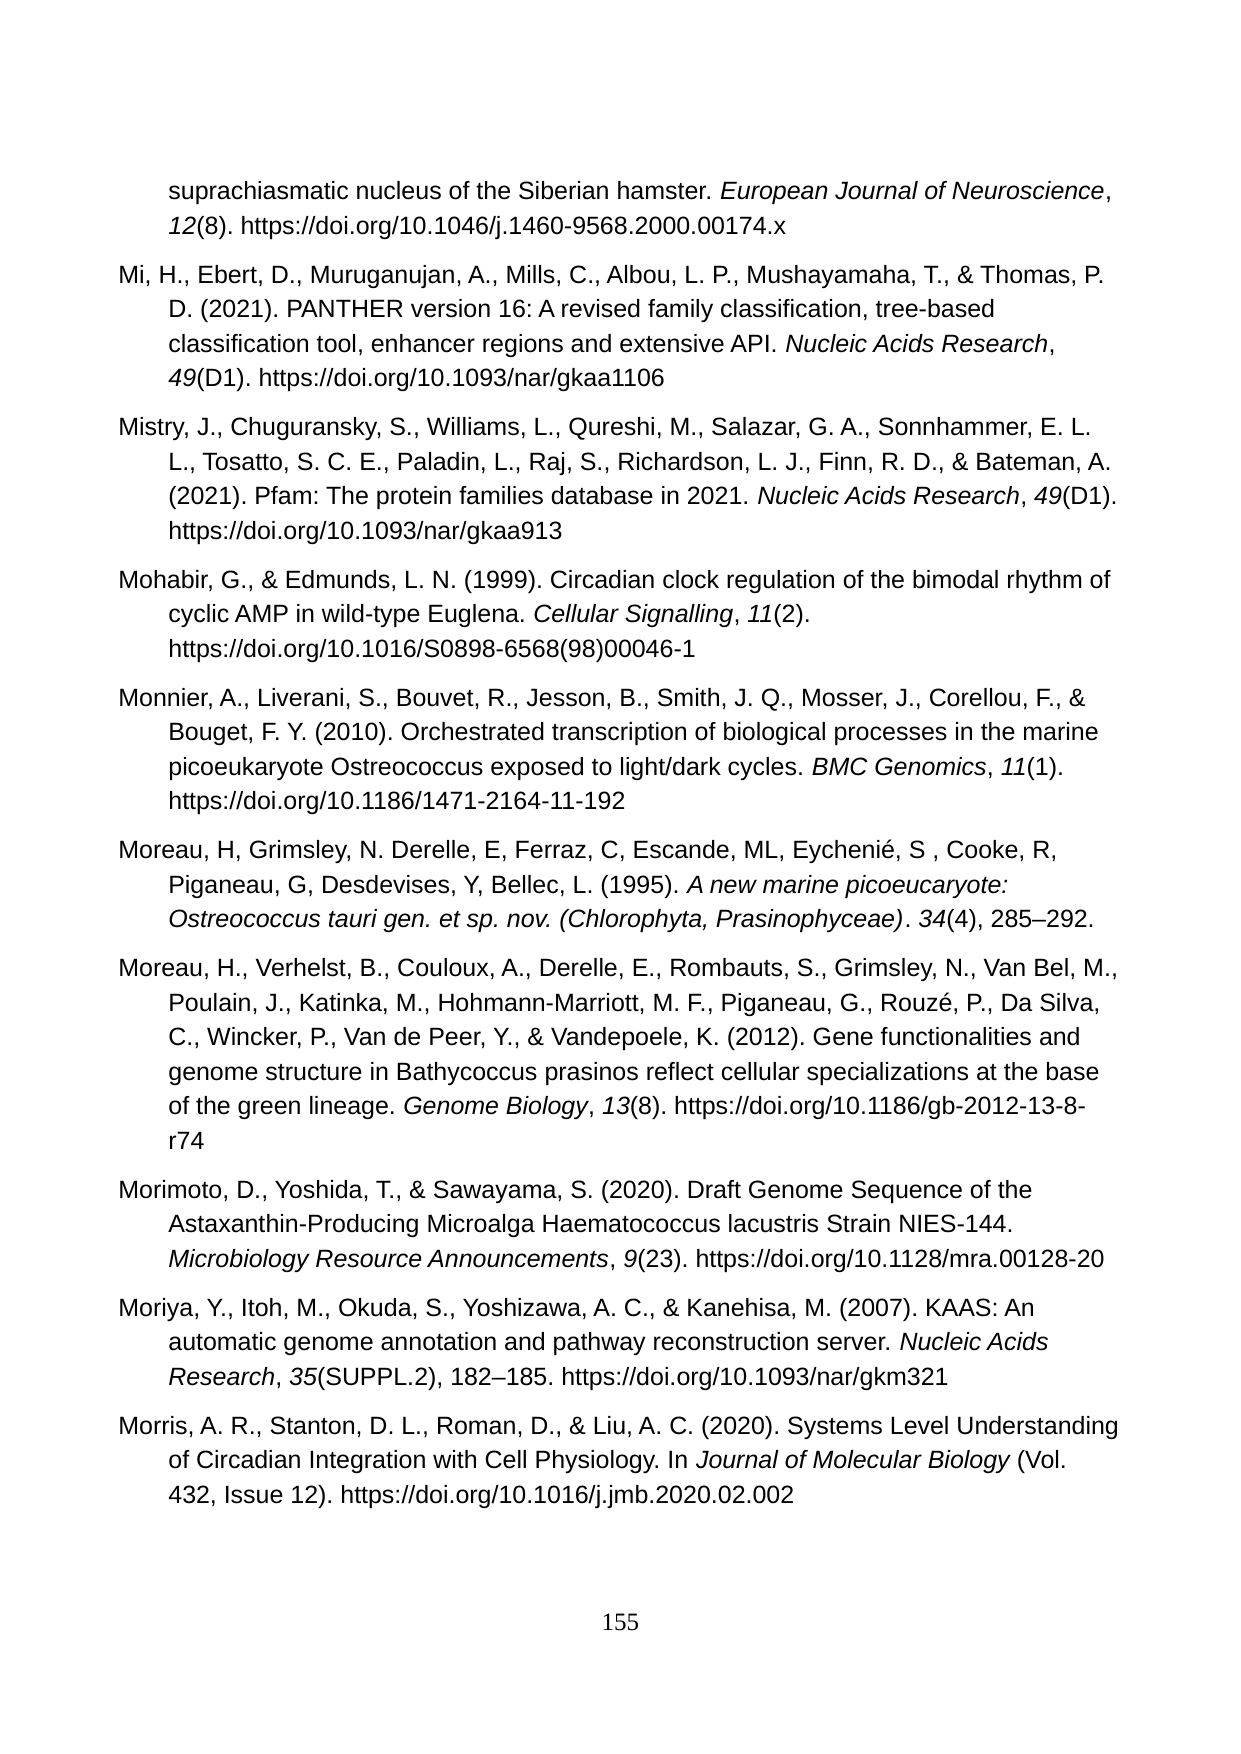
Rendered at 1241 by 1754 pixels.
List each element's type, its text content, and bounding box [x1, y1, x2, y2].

text Mistry, J., Chuguransky, S., Williams, L., Qureshi, M., Salazar, G. A., Sonnhammer, E. L. L., Tosatto, S. C. E., Paladin, L., Raj, S., Richardson, L. J., Finn, R. D., & Bateman, A. (2021). Pfam: The protein families database in 2021. Nucleic Acids Research, 49(D1). https://doi.org/10.1093/nar/gkaa913 [118, 412, 1122, 544]
text Monnier, A., Liverani, S., Bouvet, R., Jesson, B., Smith, J. Q., Mosser, J., Corellou, F., & Bouget, F. Y. (2010). Orchestrated transcription of biological processes in the marine picoeukaryote Ostreococcus exposed to light/dark cycles. BMC Genomics, 11(1). https://doi.org/10.1186/1471-2164-11-192 [118, 683, 1122, 815]
text Morimoto, D., Yoshida, T., & Sawayama, S. (2020). Draft Genome Sequence of the Astaxanthin-Producing Microalga Haematococcus lacustris Strain NIES-144. Microbiology Resource Announcements, 9(23). https://doi.org/10.1128/mra.00128-20 [118, 1175, 1122, 1273]
text Moriya, Y., Itoh, M., Okuda, S., Yoshizawa, A. C., & Kanehisa, M. (2007). KAAS: An automatic genome annotation and pathway reconstruction server. Nucleic Acids Research, 35(SUPPL.2), 182–185. https://doi.org/10.1093/nar/gkm321 [118, 1293, 1122, 1391]
text Moreau, H., Verhelst, B., Couloux, A., Derelle, E., Rombauts, S., Grimsley, N., Van Bel, M., Poulain, J., Katinka, M., Hohmann-Marriott, M. F., Piganeau, G., Rouzé, P., Da Silva, C., Wincker, P., Van de Peer, Y., & Vandepoele, K. (2012). Gene functionalities and genome structure in Bathycoccus prasinos reflect cellular specializations at the base of the green lineage. Genome Biology, 13(8). https://doi.org/10.1186/gb-2012-13-8-r74 [118, 953, 1122, 1154]
text Mohabir, G., & Edmunds, L. N. (1999). Circadian clock regulation of the bimodal rhythm of cyclic AMP in wild-type Euglena. Cellular Signalling, 11(2). https://doi.org/10.1016/S0898-6568(98)00046-1 [118, 565, 1122, 663]
text suprachiasmatic nucleus of the Siberian hamster. European Journal of Neuroscience, 12(8). https://doi.org/10.1046/j.1460-9568.2000.00174.x [118, 176, 1122, 239]
text Moreau, H, Grimsley, N. Derelle, E, Ferraz, C, Escande, ML, Eychenié, S , Cooke, R, Piganeau, G, Desdevises, Y, Bellec, L. (1995). A new marine picoeucaryote: Ostreococcus tauri gen. et sp. nov. (Chlorophyta, Prasinophyceae). 34(4), 285–292. [118, 835, 1122, 933]
text Mi, H., Ebert, D., Muruganujan, A., Mills, C., Albou, L. P., Mushayamaha, T., & Thomas, P. D. (2021). PANTHER version 16: A revised family classification, tree-based classification tool, enhancer regions and extensive API. Nucleic Acids Research, 49(D1). https://doi.org/10.1093/nar/gkaa1106 [118, 260, 1122, 392]
text Morris, A. R., Stanton, D. L., Roman, D., & Liu, A. C. (2020). Systems Level Understanding of Circadian Integration with Cell Physiology. In Journal of Molecular Biology (Vol. 432, Issue 12). https://doi.org/10.1016/j.jmb.2020.02.002 [118, 1411, 1122, 1509]
